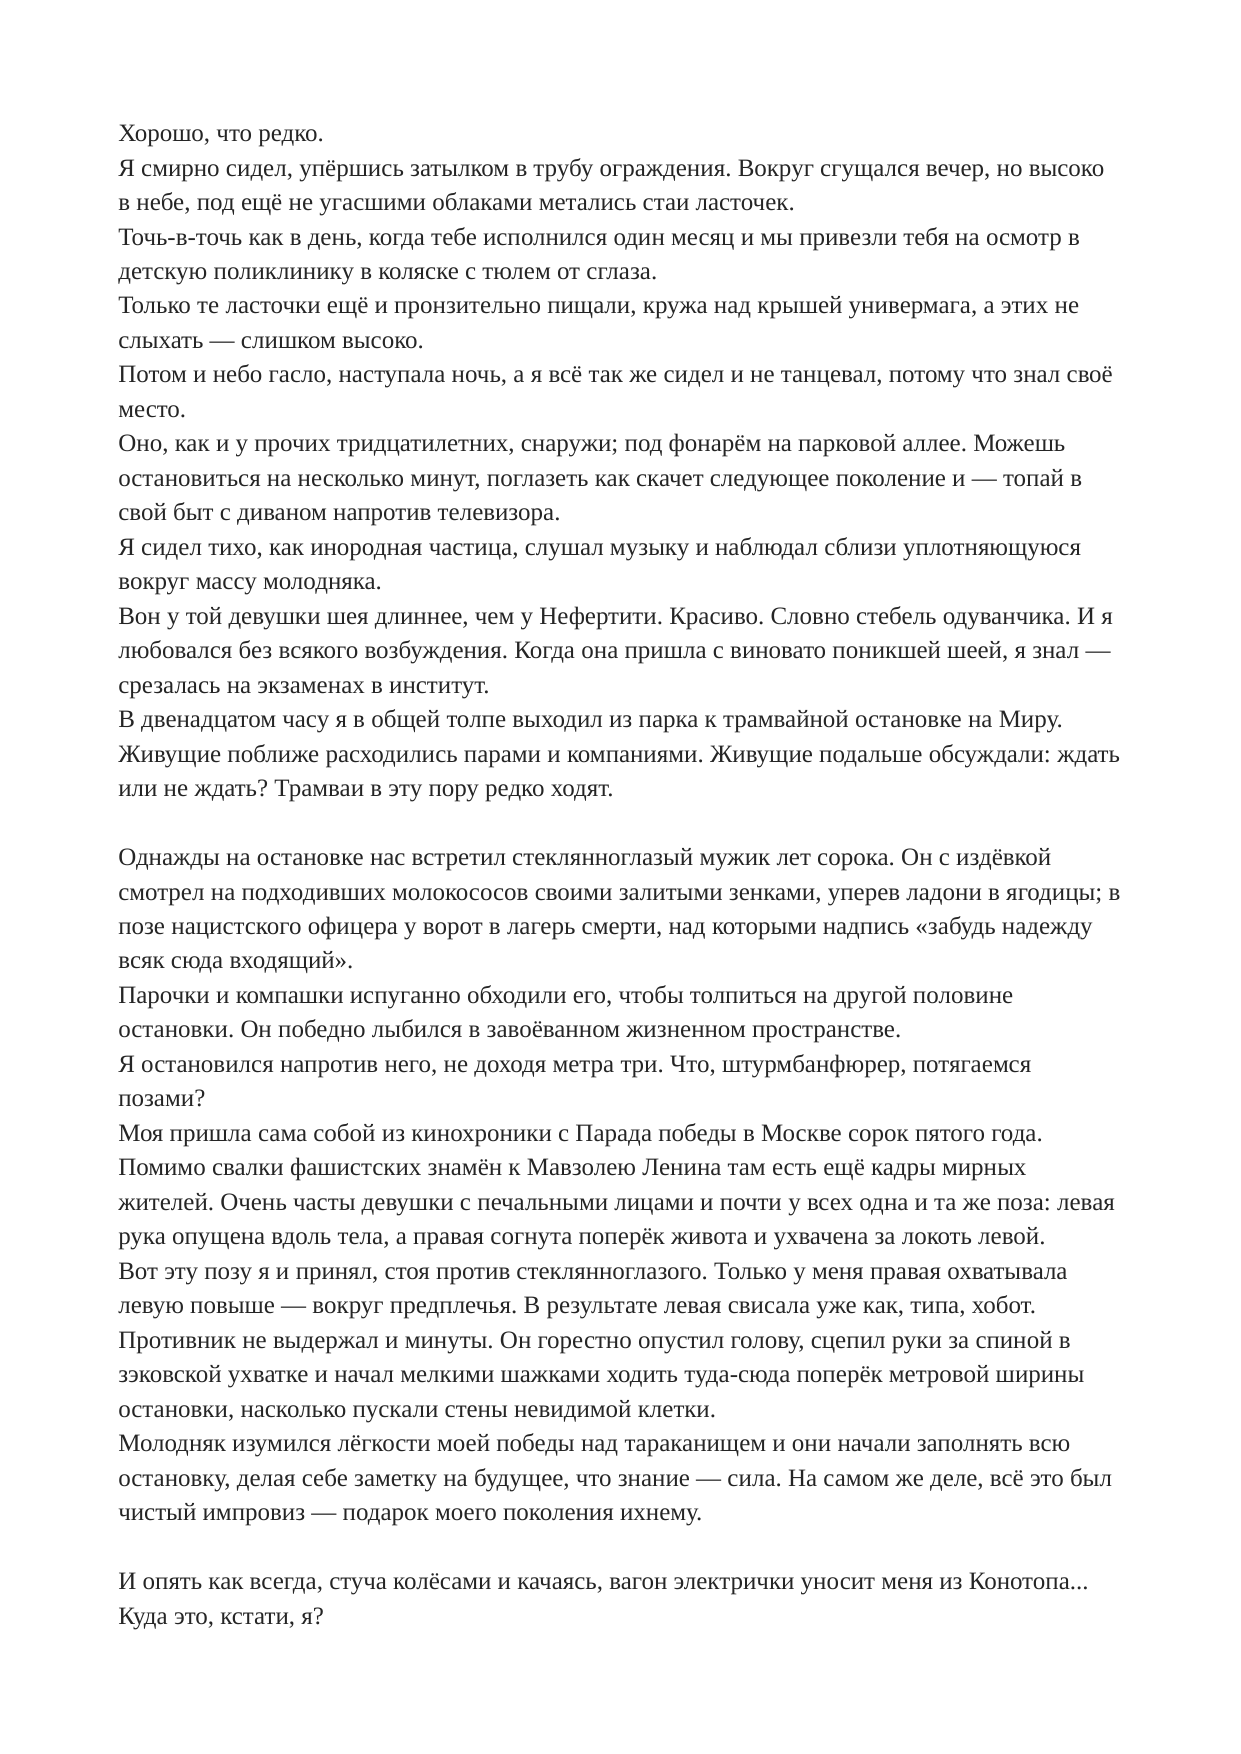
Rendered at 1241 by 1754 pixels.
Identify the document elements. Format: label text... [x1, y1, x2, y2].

text Потом и небо гасло, наступала ночь, а я всё так же сидел и не танцевал, потому что знал своё место. [118, 359, 1122, 423]
text Вот эту позу я и принял, стоя против стеклянноглазого. Только у меня правая охватывала левую повыше — вокруг предплечья. В результате левая свисала уже как, типа, хобот. [118, 1256, 1122, 1319]
text Однажды на остановке нас встретил стеклянноглазый мужик лет сорока. Он с издёвкой смотрел на подходивших молокососов своими залитыми зенками, уперев ладони в ягодицы; в позе нацистского офицера у ворот в лагерь смерти, над которыми надпись «забудь надежду всяк сюда входящий». [118, 842, 1122, 974]
text Я сидел тихо, как инородная частица, слушал музыку и наблюдал сблизи уплотняющуюся вокруг массу молодняка. [118, 532, 1122, 595]
text Моя пришла сама собой из кинохроники с Парада победы в Москве сорок пятого года. Помимо свалки фашистских знамён к Мавзолею Ленина там есть ещё кадры мирных жителей. Очень часты девушки с печальными лицами и почти у всех одна и та же поза: левая рука опущена вдоль тела, а правая согнута поперёк живота и ухвачена за локоть левой. [118, 1118, 1122, 1250]
text Молодняк изумился лёгкости моей победы над тараканищем и они начали заполнять всю остановку, делая себе заметку на будущее, что знание — сила. На самом же деле, всё это был чистый импровиз — подарок моего поколения ихнему. [118, 1428, 1122, 1526]
text Куда это, кстати, я? [118, 1601, 1122, 1629]
text Я смирно сидел, упёршись затылком в трубу ограждения. Вокруг сгущался вечер, но высоко в небе, под ещё не угасшими облаками метались стаи ласточек. [118, 153, 1122, 216]
text И опять как всегда, стуча колёсами и качаясь, вагон электрички уносит меня из Конотопа... [118, 1566, 1122, 1595]
text Я остановился напротив него, не доходя метра три. Что, штурмбанфюрер, потягаемся позами? [118, 1049, 1122, 1112]
text Хорошо, что редко. [118, 118, 1122, 147]
text Противник не выдержал и минуты. Он горестно опустил голову, сцепил руки за спиной в зэковской ухватке и начал мелкими шажками ходить туда-сюда поперёк метровой ширины остановки, насколько пускали стены невидимой клетки. [118, 1325, 1122, 1423]
text Вон у той девушки шея длиннее, чем у Нефертити. Красиво. Словно стебель одуванчика. И я любовался без всякого возбуждения. Когда она пришла с виновато поникшей шеей, я знал — срезалась на экзаменах в институт. [118, 601, 1122, 698]
text Парочки и компашки испуганно обходили его, чтобы толпиться на другой половине остановки. Он победно лыбился в завоёванном жизненном пространстве. [118, 980, 1122, 1043]
text В двенадцатом часу я в общей толпе выходил из парка к трамвайной остановке на Миру. Живущие поближе расходились парами и компаниями. Живущие подальше обсуждали: ждать или не ждать? Трамваи в эту пору редко ходят. [118, 704, 1122, 802]
text Оно, как и у прочих тридцатилетних, снаружи; под фонарём на парковой аллее. Можешь остановиться на несколько минут, поглазеть как скачет следующее поколение и — топай в свой быт с диваном напротив телевизора. [118, 428, 1122, 526]
text Только те ласточки ещё и пронзительно пищали, кружа над крышей универмага, а этих не слыхать — слишком высоко. [118, 291, 1122, 354]
text Точь-в-точь как в день, когда тебе исполнился один месяц и мы привезли тебя на осмотр в детскую поликлинику в коляске с тюлем от сглаза. [118, 222, 1122, 285]
